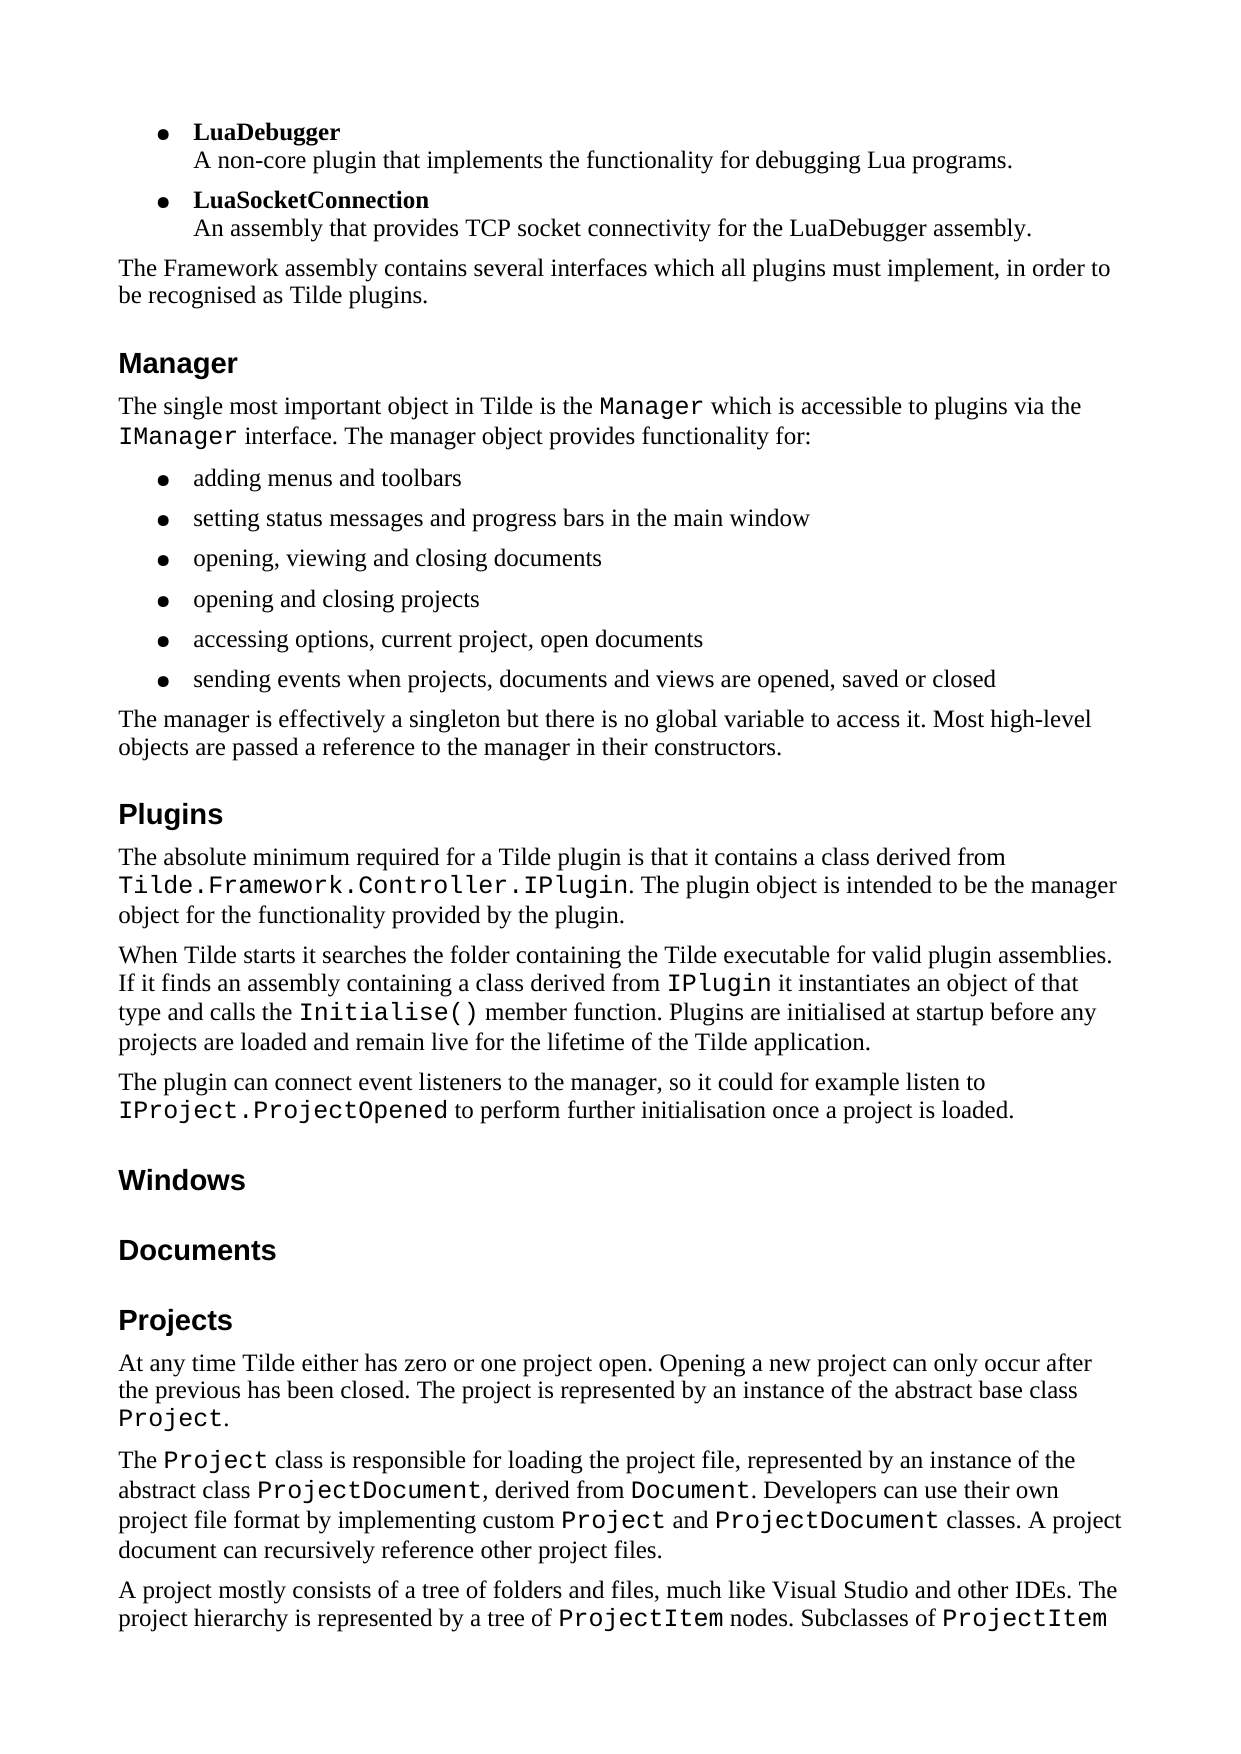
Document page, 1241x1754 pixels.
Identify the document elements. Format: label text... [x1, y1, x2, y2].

text The single most important object in Tilde is the Manager which is accessible to plugins via the IManager interface. The manager object provides functionality for: [118, 392, 1122, 452]
list adding menus and toolbars [156, 464, 1122, 492]
text A project mostly consists of a tree of folders and files, much like Visual Studio and other IDEs. The project hierarchy is represented by a tree of ProjectItem nodes. Subclasses of ProjectItem [118, 1576, 1122, 1634]
text The manager is effectively a singleton but there is no global variable to access it. Most high-level objects are passed a reference to the manager in their constructors. [118, 705, 1122, 761]
text When Tilde starts it searches the folder containing the Tilde executable for valid plugin assemblies. If it finds an assembly containing a class derived from IPlugin it instantiates an object of that type and calls the Initialise() member function. Plugins are initialised at startup before any projects are loaded and remain live for the lifetime of the Tilde application. [118, 941, 1122, 1056]
text The absolute minimum required for a Tilde plugin is that it contains a class derived from Tilde.Framework.Controller.IPlugin. The plugin object is intended to be the manager object for the functionality provided by the plugin. [118, 843, 1122, 928]
subtitle Plugins [118, 798, 1122, 831]
list setting status messages and progress bars in the main window [156, 504, 1122, 532]
subtitle Manager [118, 347, 1122, 379]
list sending events when projects, documents and views are opened, saved or closed [156, 665, 1122, 693]
list LuaDebugger A non-core plugin that implements the functionality for debugging Lua programs. [156, 118, 1122, 173]
list opening and closing projects [156, 585, 1122, 612]
subtitle Windows [118, 1163, 1122, 1196]
list opening, viewing and closing documents [156, 544, 1122, 572]
text The Framework assembly contains several interfaces which all plugins must implement, in order to be recognised as Tilde plugins. [118, 254, 1122, 309]
text The Project class is responsible for loading the project file, represented by an instance of the abstract class ProjectDocument, derived from Document. Developers can use their own project file format by implementing custom Project and ProjectDocument classes. A project document can recursively reference other project files. [118, 1447, 1122, 1564]
text At any time Tilde either has zero or one project open. Opening a new project can only occur after the previous has been closed. The project is represented by an instance of the abstract base class Project. [118, 1349, 1122, 1434]
list accessing options, current project, open documents [156, 625, 1122, 653]
subtitle Documents [118, 1234, 1122, 1266]
list LuaSocketConnection An assembly that provides TCP socket connectivity for the LuaDebugger assembly. [156, 186, 1122, 241]
text The plugin can connect event listeners to the manager, so it could for example listen to IProject.ProjectOpened to perform further initialisation once a project is loaded. [118, 1068, 1122, 1126]
subtitle Projects [118, 1304, 1122, 1336]
